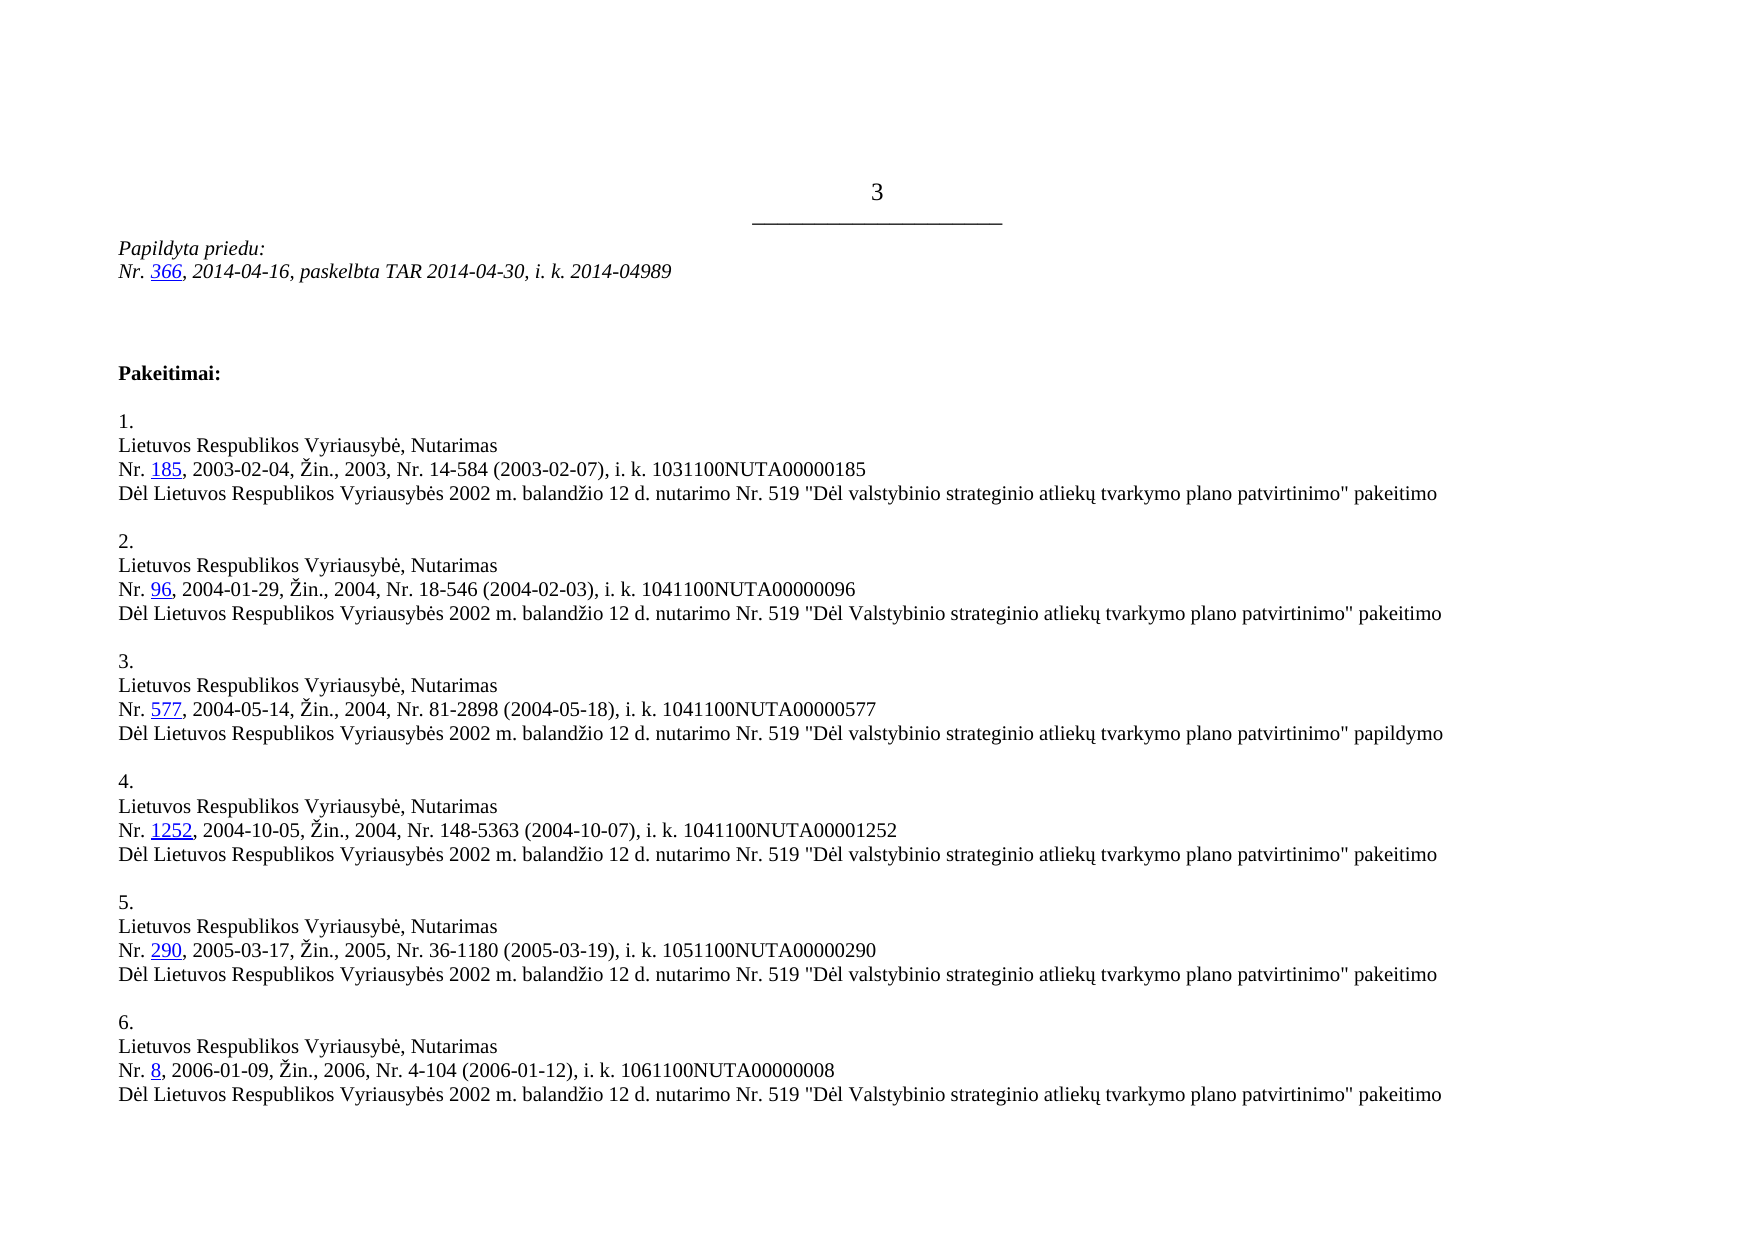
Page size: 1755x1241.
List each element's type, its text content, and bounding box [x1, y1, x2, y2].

text 1. [118, 408, 1636, 433]
text Dėl Lietuvos Respublikos Vyriausybės 2002 m. balandžio 12 d. nutarimo Nr. 519 "Dėl valstybinio strateginio atliekų tvarkymo plano patvirtinimo" pakeitimo [118, 481, 1636, 505]
text Nr. 8, 2006-01-09, Žin., 2006, Nr. 4-104 (2006-01-12), i. k. 1061100NUTA00000008 [118, 1058, 1636, 1082]
text Dėl Lietuvos Respublikos Vyriausybės 2002 m. balandžio 12 d. nutarimo Nr. 519 "Dėl Valstybinio strateginio atliekų tvarkymo plano patvirtinimo" pakeitimo [118, 1082, 1636, 1106]
text 6. [118, 1010, 1636, 1034]
text Lietuvos Respublikos Vyriausybė, Nutarimas [118, 914, 1636, 938]
text Nr. 96, 2004-01-29, Žin., 2004, Nr. 18-546 (2004-02-03), i. k. 1041100NUTA00000096 [118, 577, 1636, 601]
text Pakeitimai: [118, 360, 1636, 384]
text Nr. 290, 2005-03-17, Žin., 2005, Nr. 36-1180 (2005-03-19), i. k. 1051100NUTA00000290 [118, 938, 1636, 962]
text Lietuvos Respublikos Vyriausybė, Nutarimas [118, 673, 1636, 697]
text Lietuvos Respublikos Vyriausybė, Nutarimas [118, 1034, 1636, 1058]
text Dėl Lietuvos Respublikos Vyriausybės 2002 m. balandžio 12 d. nutarimo Nr. 519 "Dėl valstybinio strateginio atliekų tvarkymo plano patvirtinimo" pakeitimo [118, 842, 1636, 866]
text Lietuvos Respublikos Vyriausybė, Nutarimas [118, 553, 1636, 577]
text 2. [118, 529, 1636, 553]
text Lietuvos Respublikos Vyriausybė, Nutarimas [118, 793, 1636, 818]
text Nr. 366, 2014-04-16, paskelbta TAR 2014-04-30, i. k. 2014-04989 [118, 259, 1636, 283]
text Nr. 1252, 2004-10-05, Žin., 2004, Nr. 148-5363 (2004-10-07), i. k. 1041100NUTA00001252 [118, 818, 1636, 842]
text Lietuvos Respublikos Vyriausybė, Nutarimas [118, 433, 1636, 457]
text Papildyta priedu: [118, 235, 1636, 259]
text Nr. 185, 2003-02-04, Žin., 2003, Nr. 14-584 (2003-02-07), i. k. 1031100NUTA00000185 [118, 457, 1636, 481]
text Nr. 577, 2004-05-14, Žin., 2004, Nr. 81-2898 (2004-05-18), i. k. 1041100NUTA00000577 [118, 697, 1636, 721]
text Dėl Lietuvos Respublikos Vyriausybės 2002 m. balandžio 12 d. nutarimo Nr. 519 "Dėl valstybinio strateginio atliekų tvarkymo plano patvirtinimo" papildymo [118, 721, 1636, 745]
text Dėl Lietuvos Respublikos Vyriausybės 2002 m. balandžio 12 d. nutarimo Nr. 519 "Dėl valstybinio strateginio atliekų tvarkymo plano patvirtinimo" pakeitimo [118, 962, 1636, 986]
text –––––––––––––––––––– [118, 207, 1636, 235]
text 3. [118, 649, 1636, 673]
text Dėl Lietuvos Respublikos Vyriausybės 2002 m. balandžio 12 d. nutarimo Nr. 519 "Dėl Valstybinio strateginio atliekų tvarkymo plano patvirtinimo" pakeitimo [118, 601, 1636, 625]
text 4. [118, 769, 1636, 793]
text 5. [118, 890, 1636, 914]
